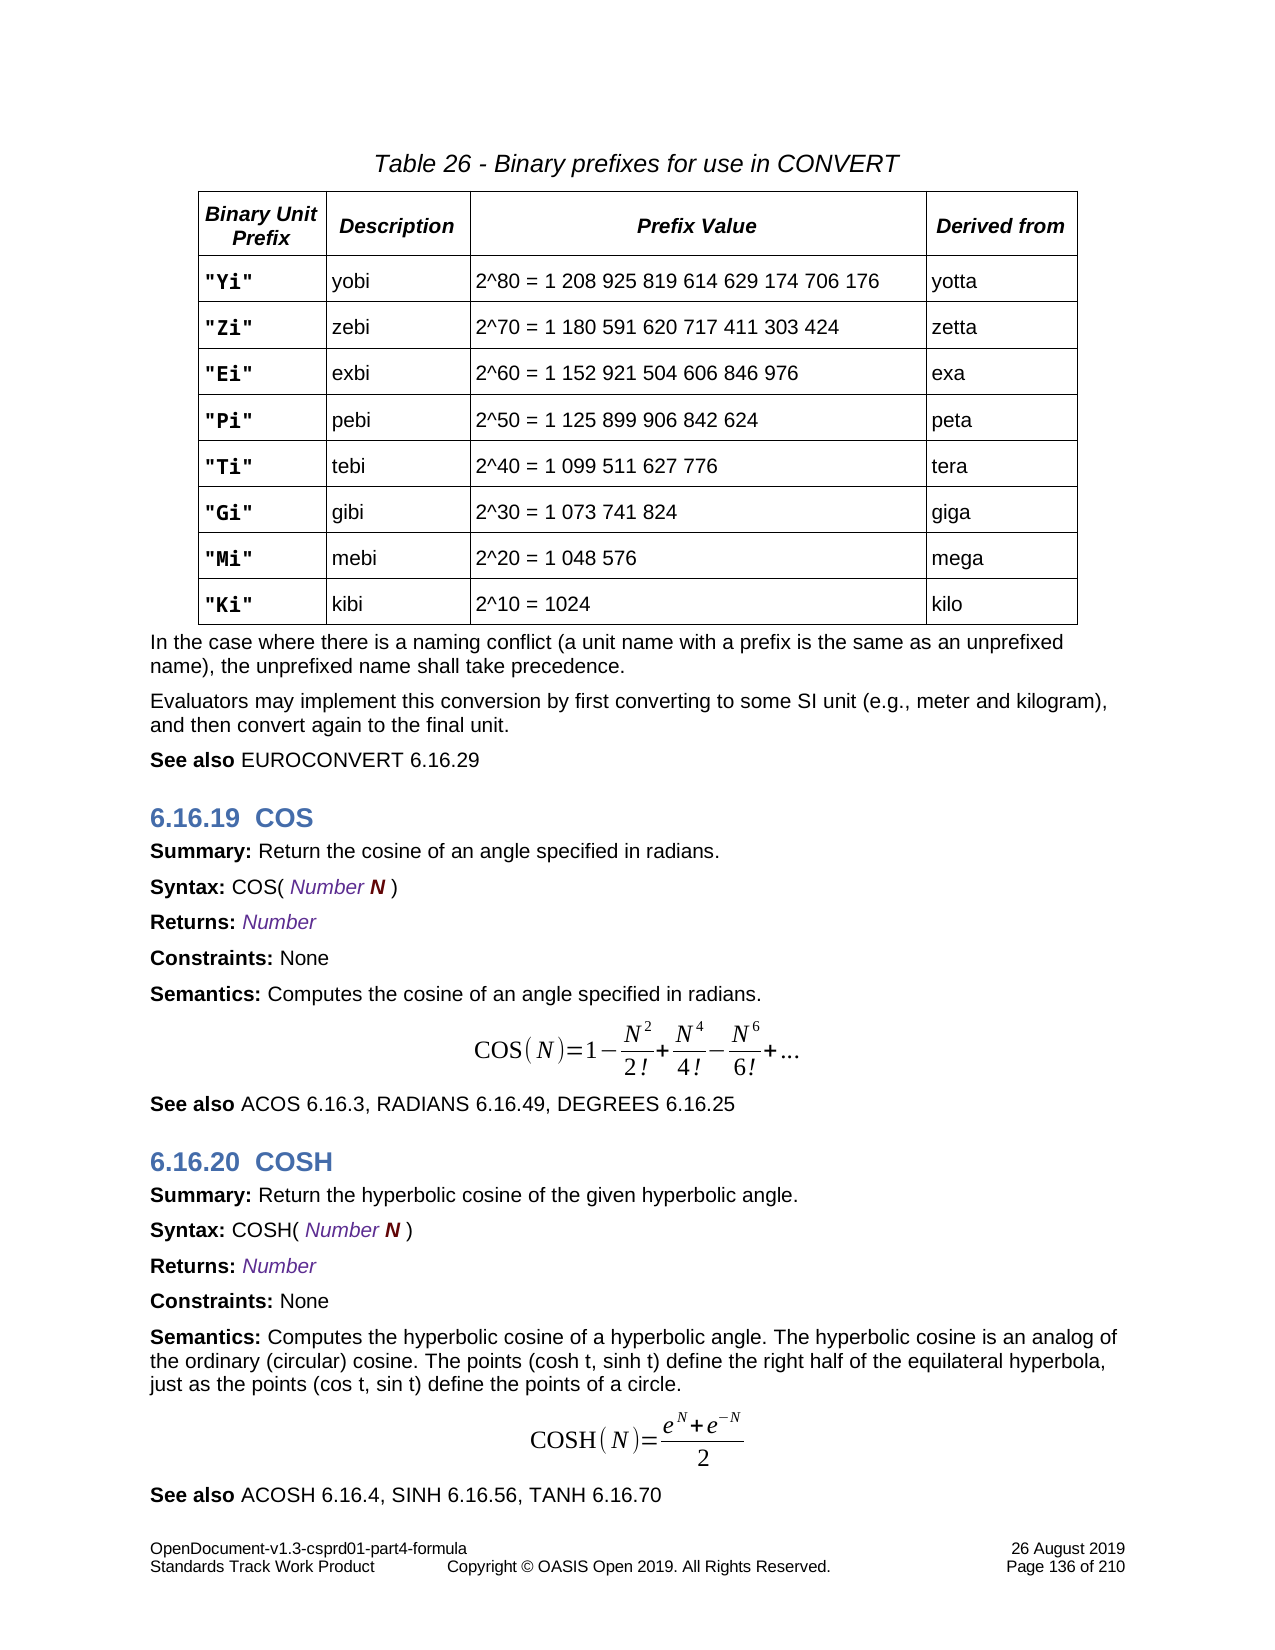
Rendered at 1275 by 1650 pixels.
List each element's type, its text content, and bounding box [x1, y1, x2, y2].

table_cell tera [927, 441, 1077, 486]
table_cell yobi [327, 256, 470, 301]
table_cell exa [927, 349, 1077, 394]
text Semantics: Computes the cosine of an angle specified in radians. [150, 982, 1125, 1006]
table_cell "Yi" [199, 256, 326, 301]
text Evaluators may implement this conversion by first converting to some SI unit (e.g., meter and kilogram), and then convert again to the final unit. [150, 690, 1125, 737]
text Table 26 - Binary prefixes for use in CONVERT [150, 150, 1125, 178]
table_cell 2^60 = 1 152 921 504 606 846 976 [471, 349, 926, 394]
subtitle COSH [150, 1147, 1125, 1177]
table_cell 2^30 = 1 073 741 824 [471, 487, 926, 532]
text Summary: Return the hyperbolic cosine of the given hyperbolic angle. [150, 1183, 1125, 1207]
table_cell tebi [327, 441, 470, 486]
table_cell yotta [927, 256, 1077, 301]
table_cell "Zi" [199, 302, 326, 347]
text Returns: Number [150, 1254, 1125, 1278]
table_cell kibi [327, 579, 470, 624]
text Constraints: None [150, 946, 1125, 970]
table_cell mega [927, 533, 1077, 578]
table_cell "Gi" [199, 487, 326, 532]
table_cell exbi [327, 349, 470, 394]
table_header Derived from [927, 192, 1077, 255]
table_cell gibi [327, 487, 470, 532]
table_header Binary Unit Prefix [199, 192, 326, 255]
text Constraints: None [150, 1290, 1125, 1313]
table_cell "Mi" [199, 533, 326, 578]
text See also ACOSH 6.16.4, SINH 6.16.56, TANH 6.16.70 [150, 1483, 1125, 1507]
table_cell 2^70 = 1 180 591 620 717 411 303 424 [471, 302, 926, 347]
table_cell 2^40 = 1 099 511 627 776 [471, 441, 926, 486]
subtitle COS [150, 803, 1125, 833]
table_cell zetta [927, 302, 1077, 347]
table_cell pebi [327, 395, 470, 440]
text Summary: Return the cosine of an angle specified in radians. [150, 839, 1125, 863]
text Semantics: Computes the hyperbolic cosine of a hyperbolic angle. The hyperbolic cosine is an analog of the ordinary (circular) cosine. The points (cosh t, sinh t) define the right half of the equilateral hyperbola, just as the points (cos t, sin t) define the points of a circle. [150, 1326, 1125, 1396]
text Returns: Number [150, 911, 1125, 934]
text See also EUROCONVERT 6.16.29 [150, 749, 1125, 772]
text In the case where there is a naming conflict (a unit name with a prefix is the same as an unprefixed name), the unprefixed name shall take precedence. [150, 631, 1125, 678]
table_header Description [327, 192, 470, 255]
table_cell 2^50 = 1 125 899 906 842 624 [471, 395, 926, 440]
text Syntax: COSH( Number N ) [150, 1219, 1125, 1242]
table_cell "Ei" [199, 349, 326, 394]
table_cell "Ti" [199, 441, 326, 486]
table_cell 2^10 = 1024 [471, 579, 926, 624]
table_cell mebi [327, 533, 470, 578]
text Syntax: COS( Number N ) [150, 875, 1125, 899]
table_cell kilo [927, 579, 1077, 624]
table_cell "Pi" [199, 395, 326, 440]
table_cell "Ki" [199, 579, 326, 624]
table_cell 2^20 = 1 048 576 [471, 533, 926, 578]
table_cell peta [927, 395, 1077, 440]
text See also ACOS 6.16.3, RADIANS 6.16.49, DEGREES 6.16.25 [150, 1092, 1125, 1116]
table_cell 2^80 = 1 208 925 819 614 629 174 706 176 [471, 256, 926, 301]
table_header Prefix Value [471, 192, 926, 255]
table_cell zebi [327, 302, 470, 347]
table_cell giga [927, 487, 1077, 532]
